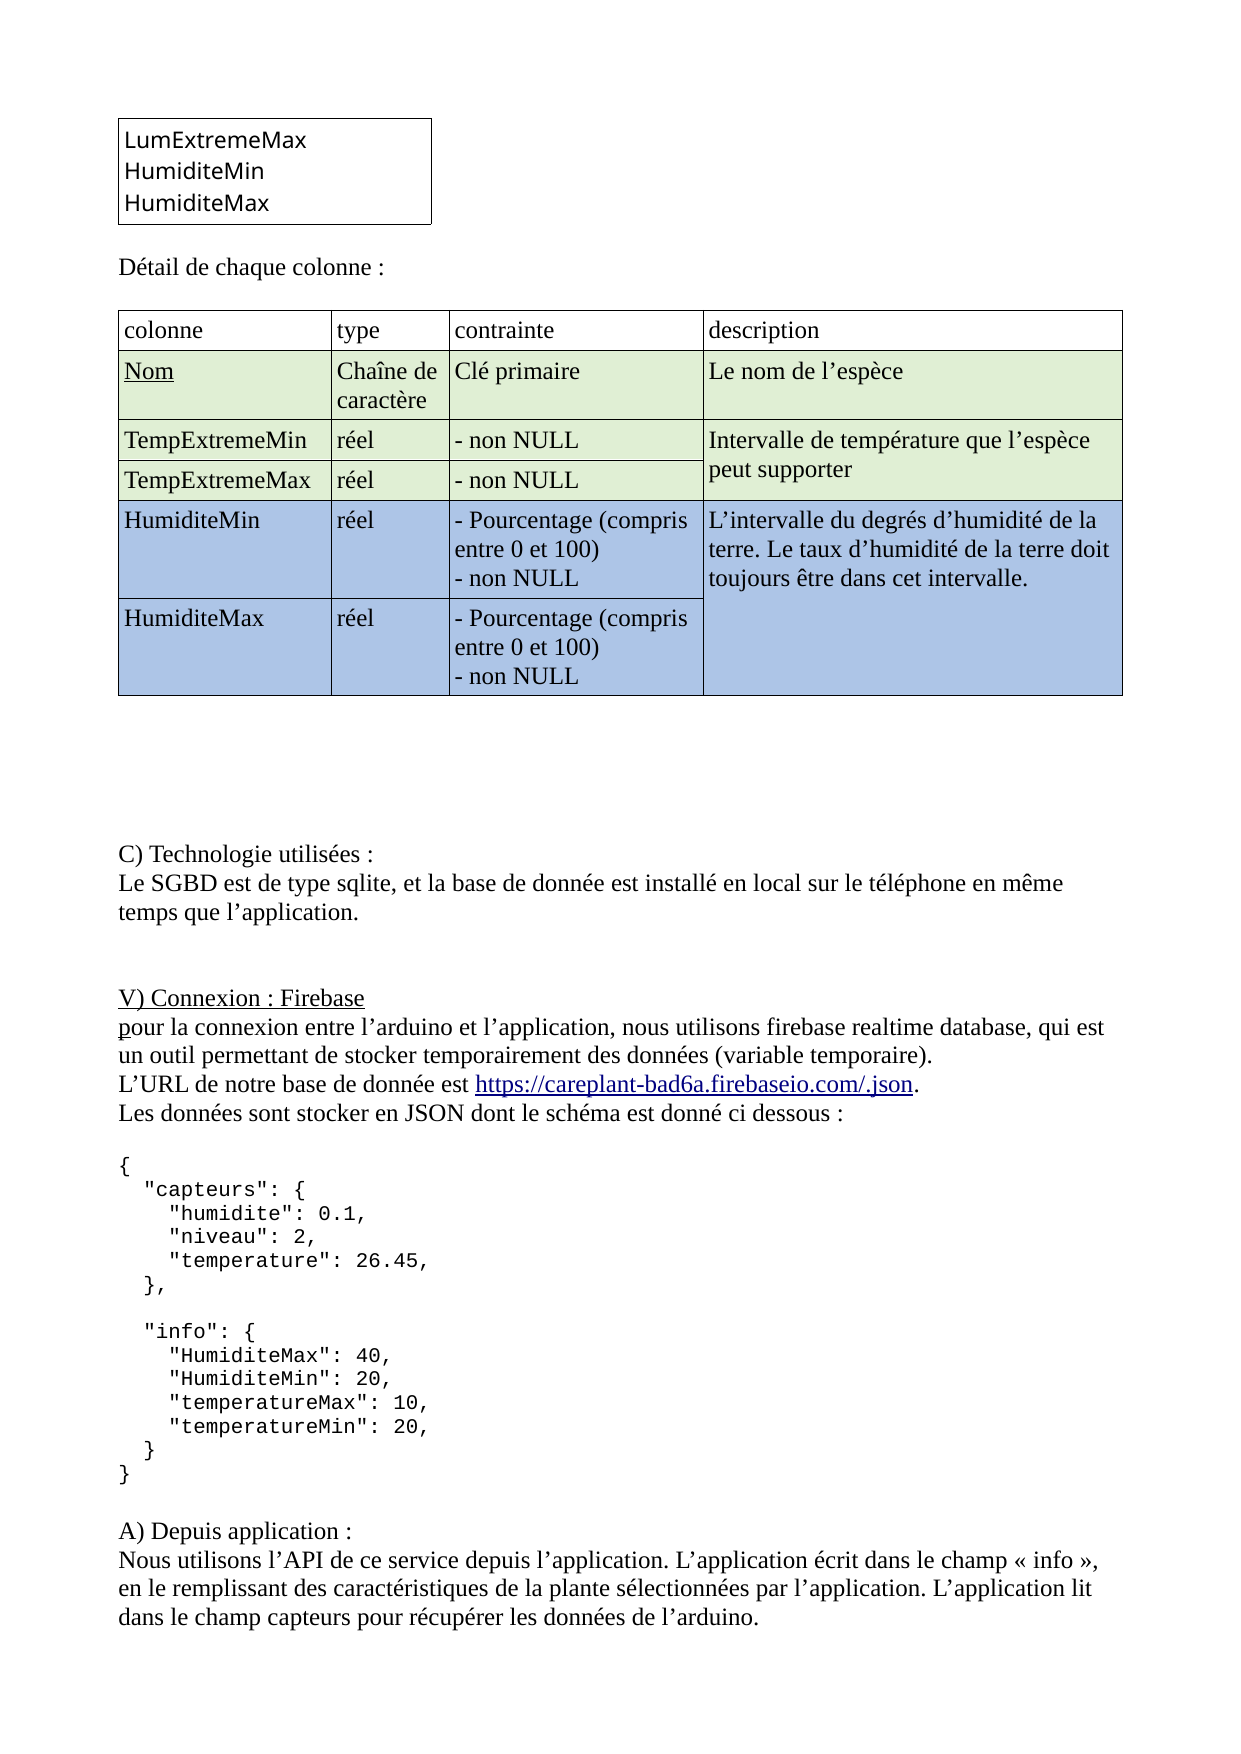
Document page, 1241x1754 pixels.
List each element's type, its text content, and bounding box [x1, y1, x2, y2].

table_header type [332, 311, 449, 350]
text } [118, 1439, 1122, 1463]
text L’URL de notre base de donnée est https://careplant-bad6a.firebaseio.com/.json. [118, 1069, 1122, 1098]
text "HumiditeMin": 20, [118, 1368, 1122, 1392]
text Nous utilisons l’API de ce service depuis l’application. L’application écrit dans le champ « info », en le remplissant des caractéristiques de la plante sélectionnées par l’application. L’application lit dans le champ capteurs pour récupérer les données de l’arduino. [118, 1545, 1122, 1631]
table_cell réel [332, 501, 449, 598]
table_header colonne [119, 311, 331, 350]
text { [118, 1156, 1122, 1179]
table_cell - Pourcentage (compris entre 0 et 100) - non NULL [450, 501, 703, 598]
text "info": { [118, 1321, 1122, 1345]
text "temperatureMin": 20, [118, 1416, 1122, 1439]
table_cell - Pourcentage (compris entre 0 et 100) - non NULL [450, 599, 703, 695]
table_cell réel [332, 420, 449, 459]
table_cell TempExtremeMax [119, 461, 331, 500]
table_cell HumiditeMax [119, 599, 331, 695]
table_header contrainte [450, 311, 703, 350]
table_cell Clé primaire [450, 351, 703, 419]
table_cell L’intervalle du degrés d’humidité de la terre. Le taux d’humidité de la terre doit toujours être dans cet intervalle. [704, 501, 1122, 695]
text Détail de chaque colonne : [118, 252, 1122, 281]
text Les données sont stocker en JSON dont le schéma est donné ci dessous : [118, 1098, 1122, 1127]
text "HumiditeMax": 40, [118, 1345, 1122, 1368]
table_cell HumiditeMin [119, 501, 331, 598]
text Le SGBD est de type sqlite, et la base de donnée est installé en local sur le téléphone en même temps que l’application. [118, 868, 1122, 926]
text C) Technologie utilisées : [118, 839, 1122, 868]
text }, [118, 1274, 1122, 1297]
text pour la connexion entre l’arduino et l’application, nous utilisons firebase realtime database, qui est un outil permettant de stocker temporairement des données (variable temporaire). [118, 1012, 1122, 1069]
table_cell Le nom de l’espèce [704, 351, 1122, 419]
table_cell réel [332, 599, 449, 695]
table_cell - non NULL [450, 461, 703, 500]
text "temperatureMax": 10, [118, 1392, 1122, 1416]
text } [118, 1463, 1122, 1487]
table_cell réel [332, 461, 449, 500]
text "niveau": 2, [118, 1226, 1122, 1250]
text A) Depuis application : [118, 1516, 1122, 1545]
table_cell Nom [119, 351, 331, 419]
text V) Connexion : Firebase [118, 983, 1122, 1012]
text "temperature": 26.45, [118, 1250, 1122, 1274]
text "humidite": 0.1, [118, 1203, 1122, 1226]
table_cell Chaîne de caractère [332, 351, 449, 419]
table_cell TempExtremeMin [119, 420, 331, 459]
table_header description [704, 311, 1122, 350]
table_cell LumExtremeMax HumiditeMin HumiditeMax [119, 119, 431, 223]
table_cell Intervalle de température que l’espèce peut supporter [704, 420, 1122, 500]
table_cell - non NULL [450, 420, 703, 459]
text "capteurs": { [118, 1179, 1122, 1203]
